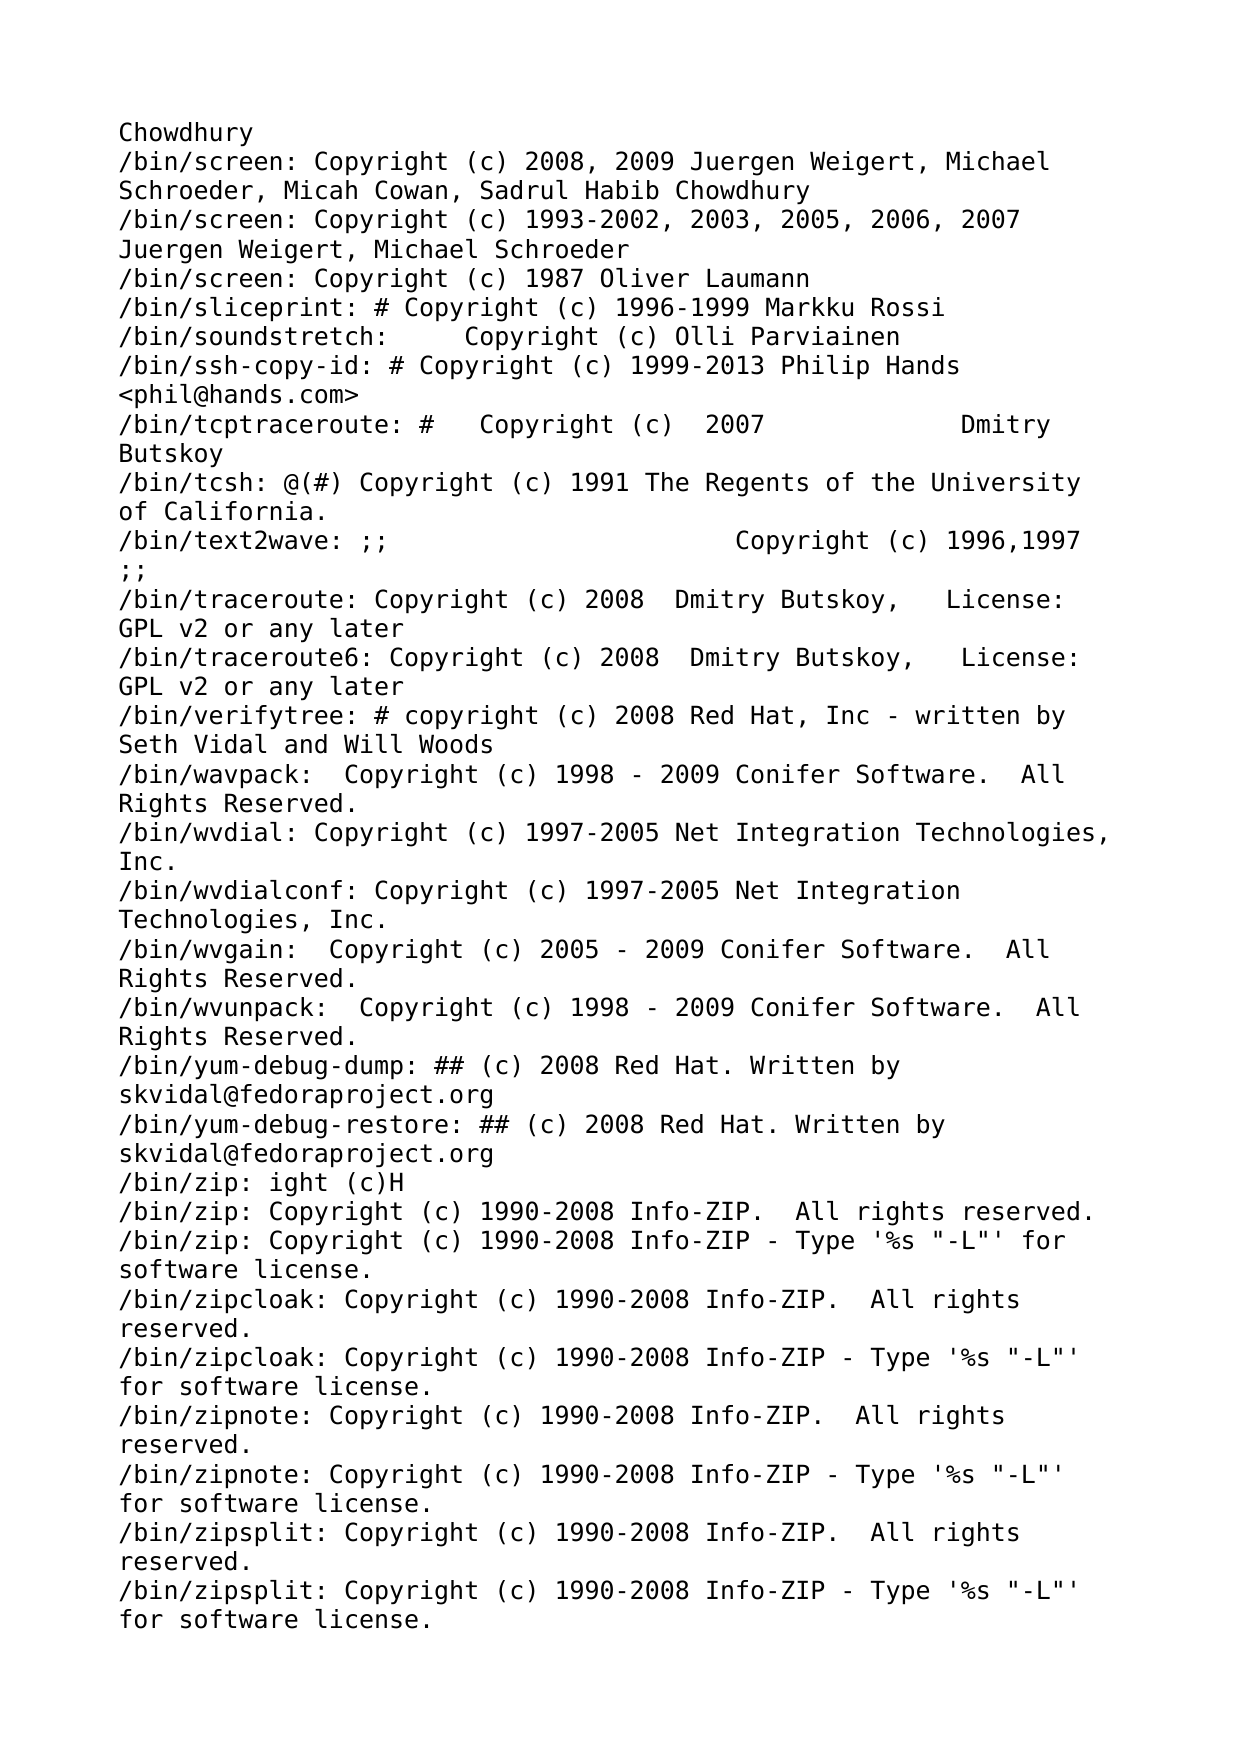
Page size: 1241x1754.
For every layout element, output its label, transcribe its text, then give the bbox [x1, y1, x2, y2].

text Chowdhury /bin/screen: Copyright (c) 2008, 2009 Juergen Weigert, Michael Schroeder, Micah Cowan, Sadrul Habib Chowdhury /bin/screen: Copyright (c) 1993-2002, 2003, 2005, 2006, 2007 Juergen Weigert, Michael Schroeder /bin/screen: Copyright (c) 1987 Oliver Laumann /bin/sliceprint: # Copyright (c) 1996-1999 Markku Rossi /bin/soundstretch: Copyright (c) Olli Parviainen /bin/ssh-copy-id: # Copyright (c) 1999-2013 Philip Hands <phil@hands.com> /bin/tcptraceroute: # Copyright (c) 2007 Dmitry Butskoy /bin/tcsh: @(#) Copyright (c) 1991 The Regents of the University of California. /bin/text2wave: ;; Copyright (c) 1996,1997 ;; /bin/traceroute: Copyright (c) 2008 Dmitry Butskoy, License: GPL v2 or any later /bin/traceroute6: Copyright (c) 2008 Dmitry Butskoy, License: GPL v2 or any later /bin/verifytree: # copyright (c) 2008 Red Hat, Inc - written by Seth Vidal and Will Woods /bin/wavpack: Copyright (c) 1998 - 2009 Conifer Software. All Rights Reserved. /bin/wvdial: Copyright (c) 1997-2005 Net Integration Technologies, Inc. /bin/wvdialconf: Copyright (c) 1997-2005 Net Integration Technologies, Inc. /bin/wvgain: Copyright (c) 2005 - 2009 Conifer Software. All Rights Reserved. /bin/wvunpack: Copyright (c) 1998 - 2009 Conifer Software. All Rights Reserved. /bin/yum-debug-dump: ## (c) 2008 Red Hat. Written by skvidal@fedoraproject.org /bin/yum-debug-restore: ## (c) 2008 Red Hat. Written by skvidal@fedoraproject.org /bin/zip: ight (c)H /bin/zip: Copyright (c) 1990-2008 Info-ZIP. All rights reserved. /bin/zip: Copyright (c) 1990-2008 Info-ZIP - Type '%s "-L"' for software license. /bin/zipcloak: Copyright (c) 1990-2008 Info-ZIP. All rights reserved. /bin/zipcloak: Copyright (c) 1990-2008 Info-ZIP - Type '%s "-L"' for software license. /bin/zipnote: Copyright (c) 1990-2008 Info-ZIP. All rights reserved. /bin/zipnote: Copyright (c) 1990-2008 Info-ZIP - Type '%s "-L"' for software license. /bin/zipsplit: Copyright (c) 1990-2008 Info-ZIP. All rights reserved. /bin/zipsplit: Copyright (c) 1990-2008 Info-ZIP - Type '%s "-L"' for software license. [118, 118, 1122, 1635]
